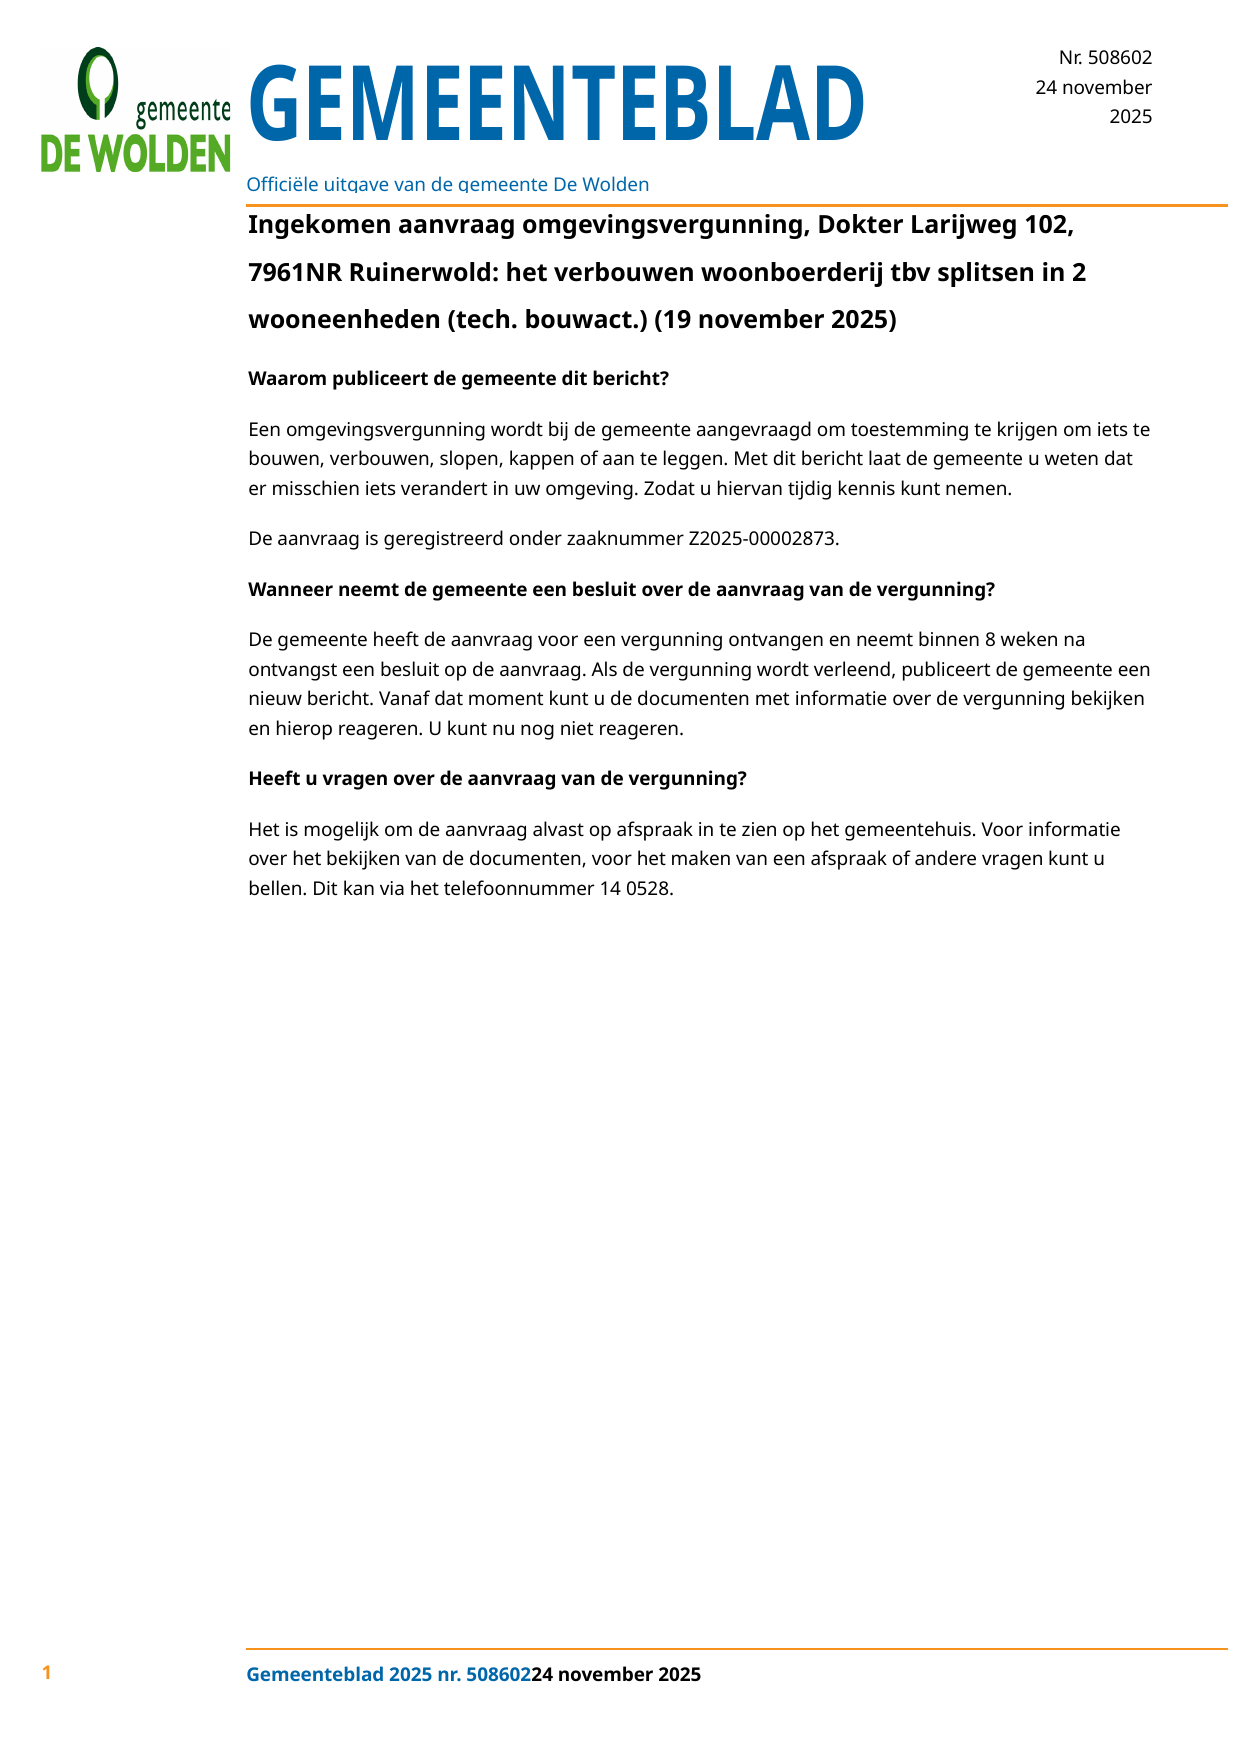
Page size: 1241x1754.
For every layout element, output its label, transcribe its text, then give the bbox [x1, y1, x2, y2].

text Een omgevingsvergunning wordt bij de gemeente aangevraagd om toestemming te krijgen om iets te bouwen, verbouwen, slopen, kappen of aan te leggen. Met dit bericht laat de gemeente u weten dat er misschien iets verandert in uw omgeving. Zodat u hiervan tijdig kennis kunt nemen. [248, 416, 1152, 501]
text De gemeente heeft de aanvraag voor een vergunning ontvangen en neemt binnen 8 weken na ontvangst een besluit op de aanvraag. Als de vergunning wordt verleend, publiceert de gemeente een nieuw bericht. Vanaf dat moment kunt u de documenten met informatie over de vergunning bekijken en hierop reageren. U kunt nu nog niet reageren. [248, 626, 1152, 741]
picture [41, 47, 231, 172]
text Wanneer neemt de gemeente een besluit over de aanvraag van de vergunning? [248, 576, 1152, 602]
text Heeft u vragen over de aanvraag van de vergunning? [248, 766, 1152, 791]
text De aanvraag is geregistreerd onder zaaknummer Z2025-00002873. [248, 526, 1152, 551]
text Waarom publiceert de gemeente dit bericht? [248, 366, 1152, 391]
text Ingekomen aanvraag omgevingsvergunning, Dokter Larijweg 102, 7961NR Ruinerwold: het verbouwen woonboerderij tbv splitsen in 2 wooneenheden (tech. bouwact.) (19 november 2025) [248, 207, 1152, 336]
text Het is mogelijk om de aanvraag alvast op afspraak in te zien op het gemeentehuis. Voor informatie over het bekijken van de documenten, voor het maken van een afspraak of andere vragen kunt u bellen. Dit kan via het telefoonnummer 14 0528. [248, 816, 1152, 901]
